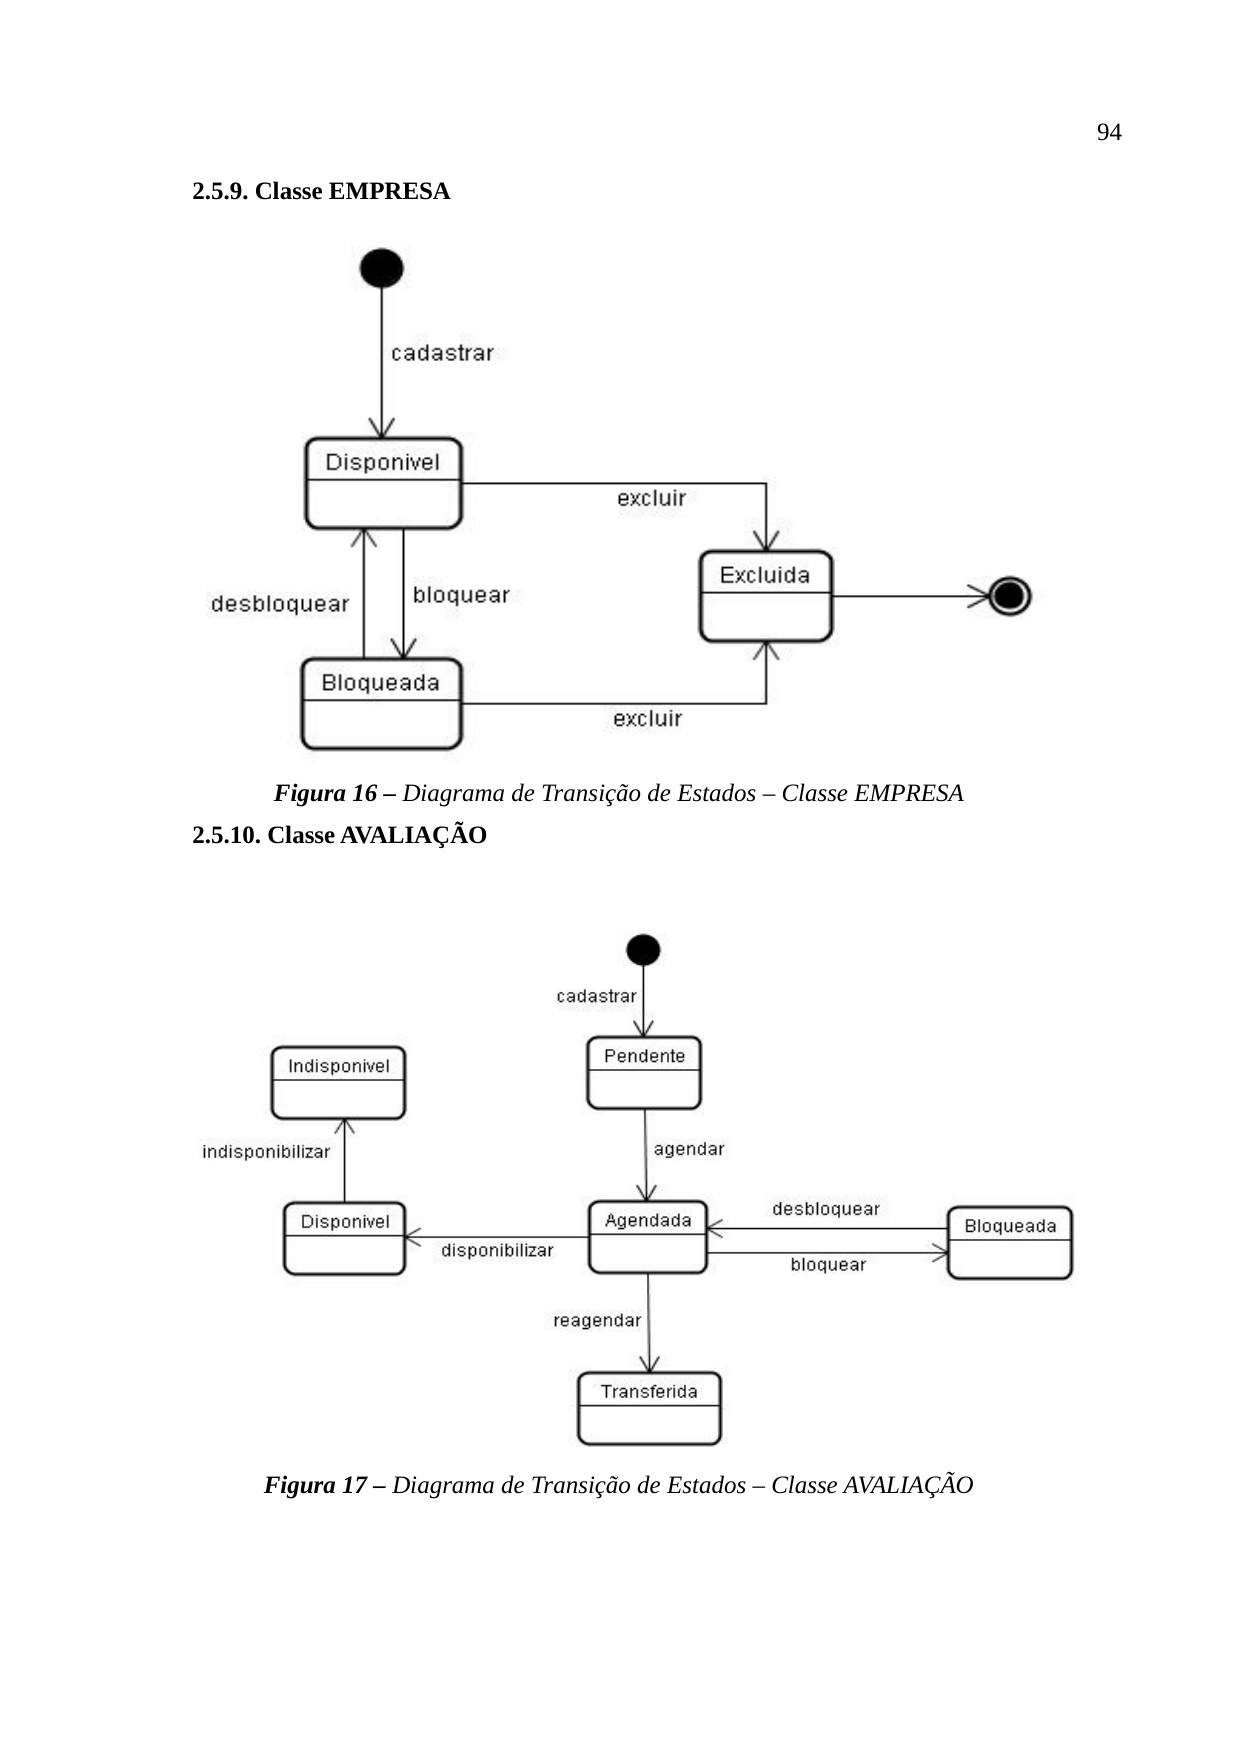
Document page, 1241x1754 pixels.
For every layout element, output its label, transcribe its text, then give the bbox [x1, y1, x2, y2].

text Figura 16 – Diagrama de Transição de Estados – Classe EMPRESA [118, 766, 1122, 807]
picture [187, 922, 1088, 1458]
text 2.5.9. Classe EMPRESA [118, 177, 1122, 205]
text Figura 17 – Diagrama de Transição de Estados – Classe AVALIAÇÃO [118, 1458, 1122, 1499]
picture [191, 232, 1049, 766]
text 2.5.10. Classe AVALIAÇÃO [118, 821, 1122, 849]
